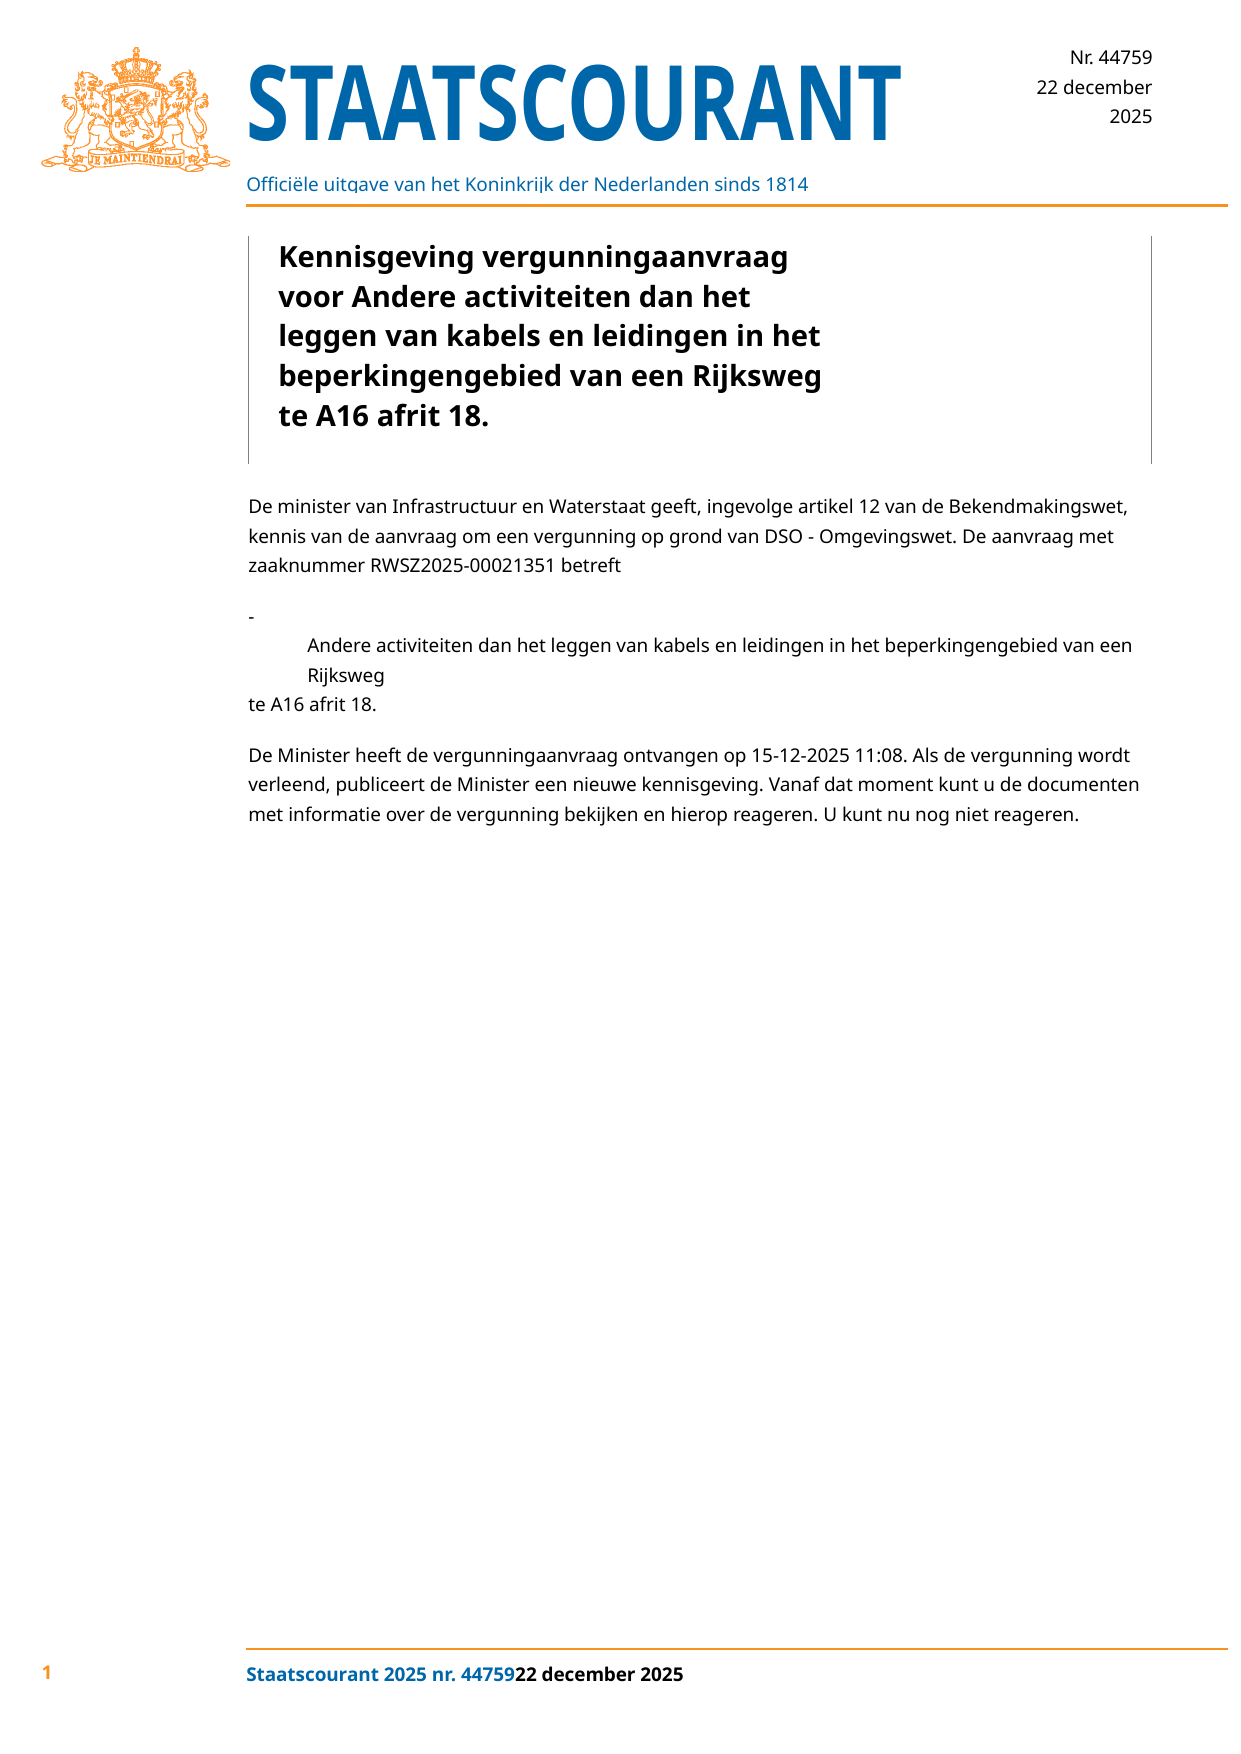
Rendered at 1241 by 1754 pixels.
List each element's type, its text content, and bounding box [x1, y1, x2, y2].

table_header [1090, 236, 1151, 413]
picture [912, 236, 1090, 414]
text te A16 afrit 18. [248, 692, 1152, 717]
list Andere activiteiten dan het leggen van kabels en leidingen in het beperkingengebied van een Rijksweg [248, 632, 1152, 688]
picture [41, 47, 231, 172]
text De minister van Infrastructuur en Waterstaat geeft, ingevolge artikel 12 van de Bekendmakingswet, kennis van de aanvraag om een vergunning op grond van DSO - Omgevingswet. De aanvraag met zaaknummer RWSZ2025-00021351 betreft [248, 493, 1152, 578]
table_header Kennisgeving vergunningaanvraag voor Andere activiteiten dan het leggen van kabels en leidingen in het beperkingengebied van een Rijksweg te A16 afrit 18. [249, 236, 850, 464]
table_header [850, 414, 1151, 464]
table_header [850, 236, 912, 413]
text De Minister heeft de vergunningaanvraag ontvangen op 15-12-2025 11:08. Als de vergunning wordt verleend, publiceert de Minister een nieuwe kennisgeving. Vanaf dat moment kunt u de documenten met informatie over de vergunning bekijken en hierop reageren. U kunt nu nog niet reageren. [248, 742, 1152, 827]
